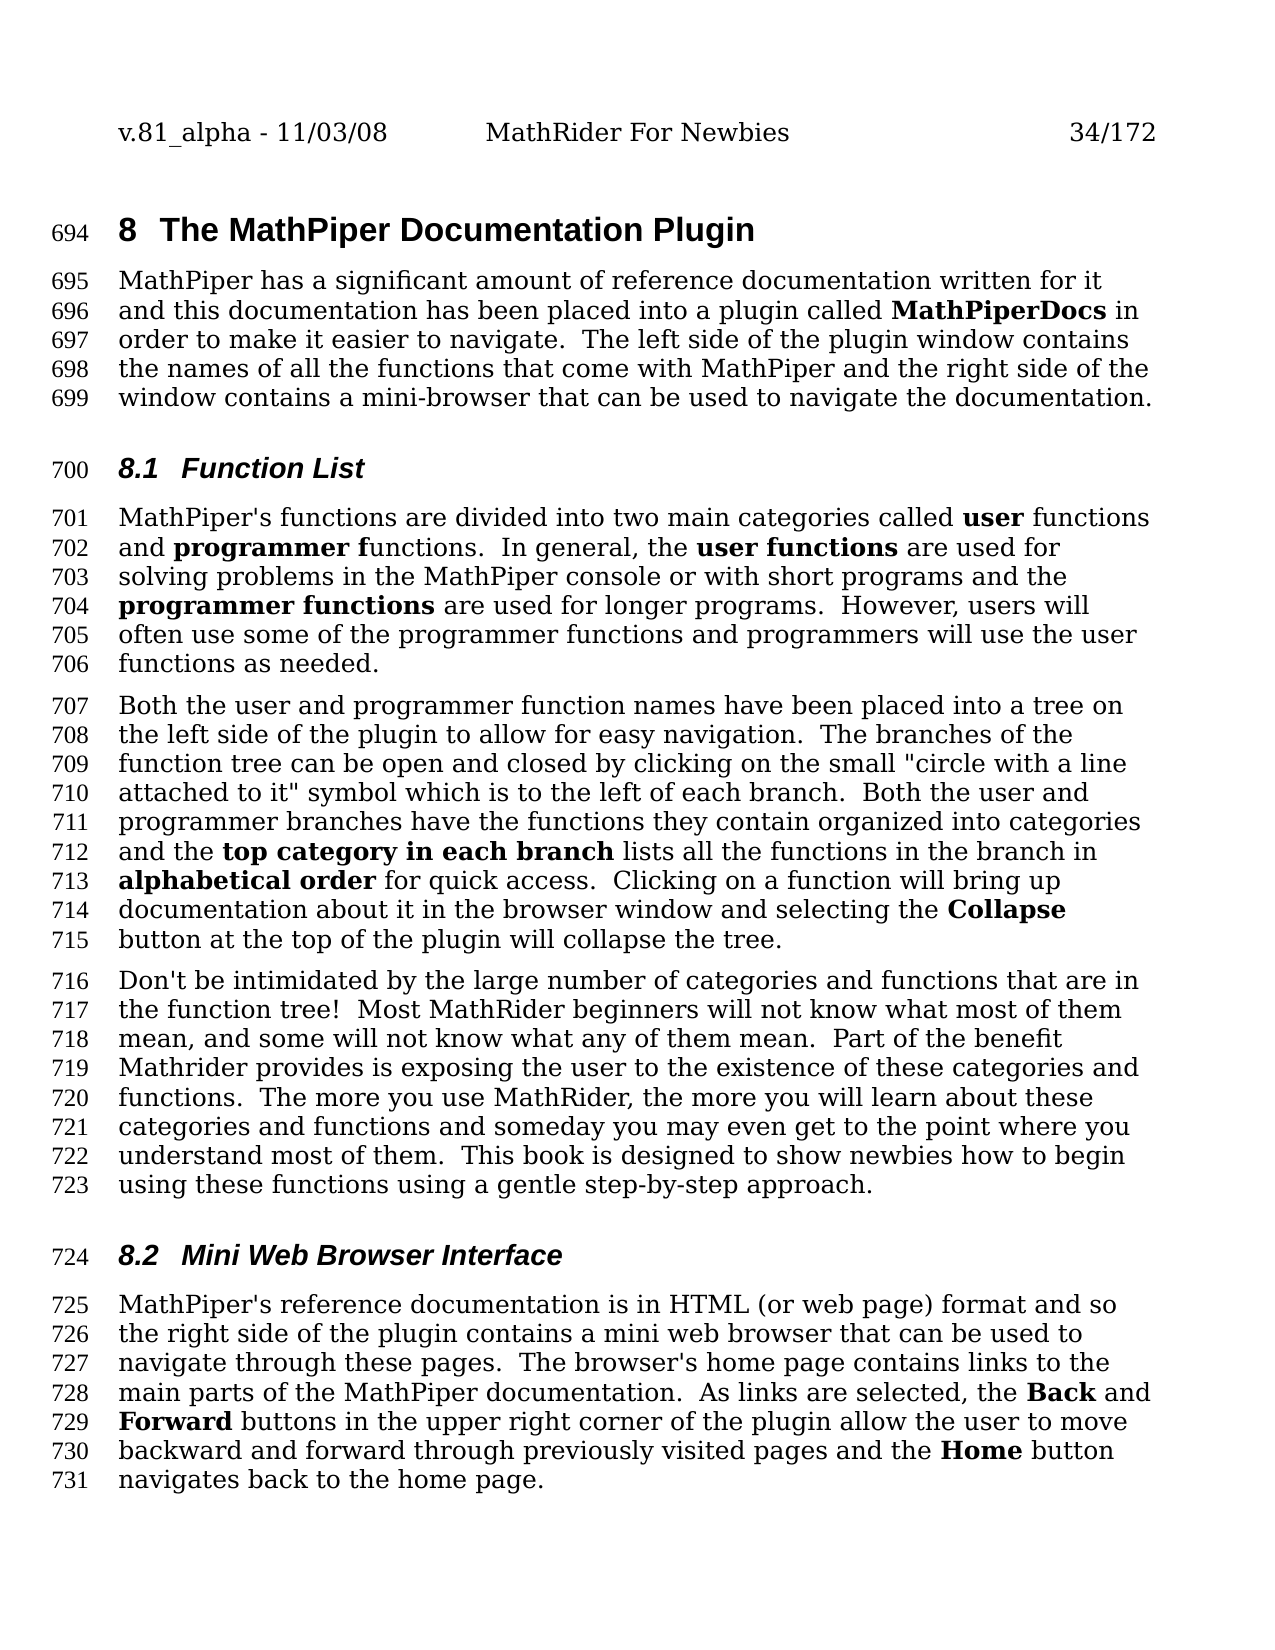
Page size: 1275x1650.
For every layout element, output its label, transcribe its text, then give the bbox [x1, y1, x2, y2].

subtitle The MathPiper Documentation Plugin [118, 210, 1157, 248]
text MathPiper has a significant amount of reference documentation written for it and this documentation has been placed into a plugin called MathPiperDocs in order to make it easier to navigate. The left side of the plugin window contains the names of all the functions that come with MathPiper and the right side of the window contains a mini-browser that can be used to navigate the documentation. [118, 266, 1157, 412]
text Both the user and programmer function names have been placed into a tree on the left side of the plugin to allow for easy navigation. The branches of the function tree can be open and closed by clicking on the small "circle with a line attached to it" symbol which is to the left of each branch. Both the user and programmer branches have the functions they contain organized into categories and the top category in each branch lists all the functions in the branch in alphabetical order for quick access. Clicking on a function will bring up documentation about it in the browser window and selecting the Collapse button at the top of the plugin will collapse the tree. [118, 691, 1157, 954]
text MathPiper's reference documentation is in HTML (or web page) format and so the right side of the plugin contains a mini web browser that can be used to navigate through these pages. The browser's home page contains links to the main parts of the MathPiper documentation. As links are selected, the Back and Forward buttons in the upper right corner of the plugin allow the user to move backward and forward through previously visited pages and the Home button navigates back to the home page. [118, 1290, 1157, 1495]
subtitle Mini Web Browser Interface [118, 1238, 1157, 1272]
subtitle Function List [118, 452, 1157, 485]
text MathPiper's functions are divided into two main categories called user functions and programmer functions. In general, the user functions are used for solving problems in the MathPiper console or with short programs and the programmer functions are used for longer programs. However, users will often use some of the programmer functions and programmers will use the user functions as needed. [118, 503, 1157, 679]
text Don't be intimidated by the large number of categories and functions that are in the function tree! Most MathRider beginners will not know what most of them mean, and some will not know what any of them mean. Part of the benefit Mathrider provides is exposing the user to the existence of these categories and functions. The more you use MathRider, the more you will learn about these categories and functions and someday you may even get to the point where you understand most of them. This book is designed to show newbies how to begin using these functions using a gentle step-by-step approach. [118, 966, 1157, 1199]
